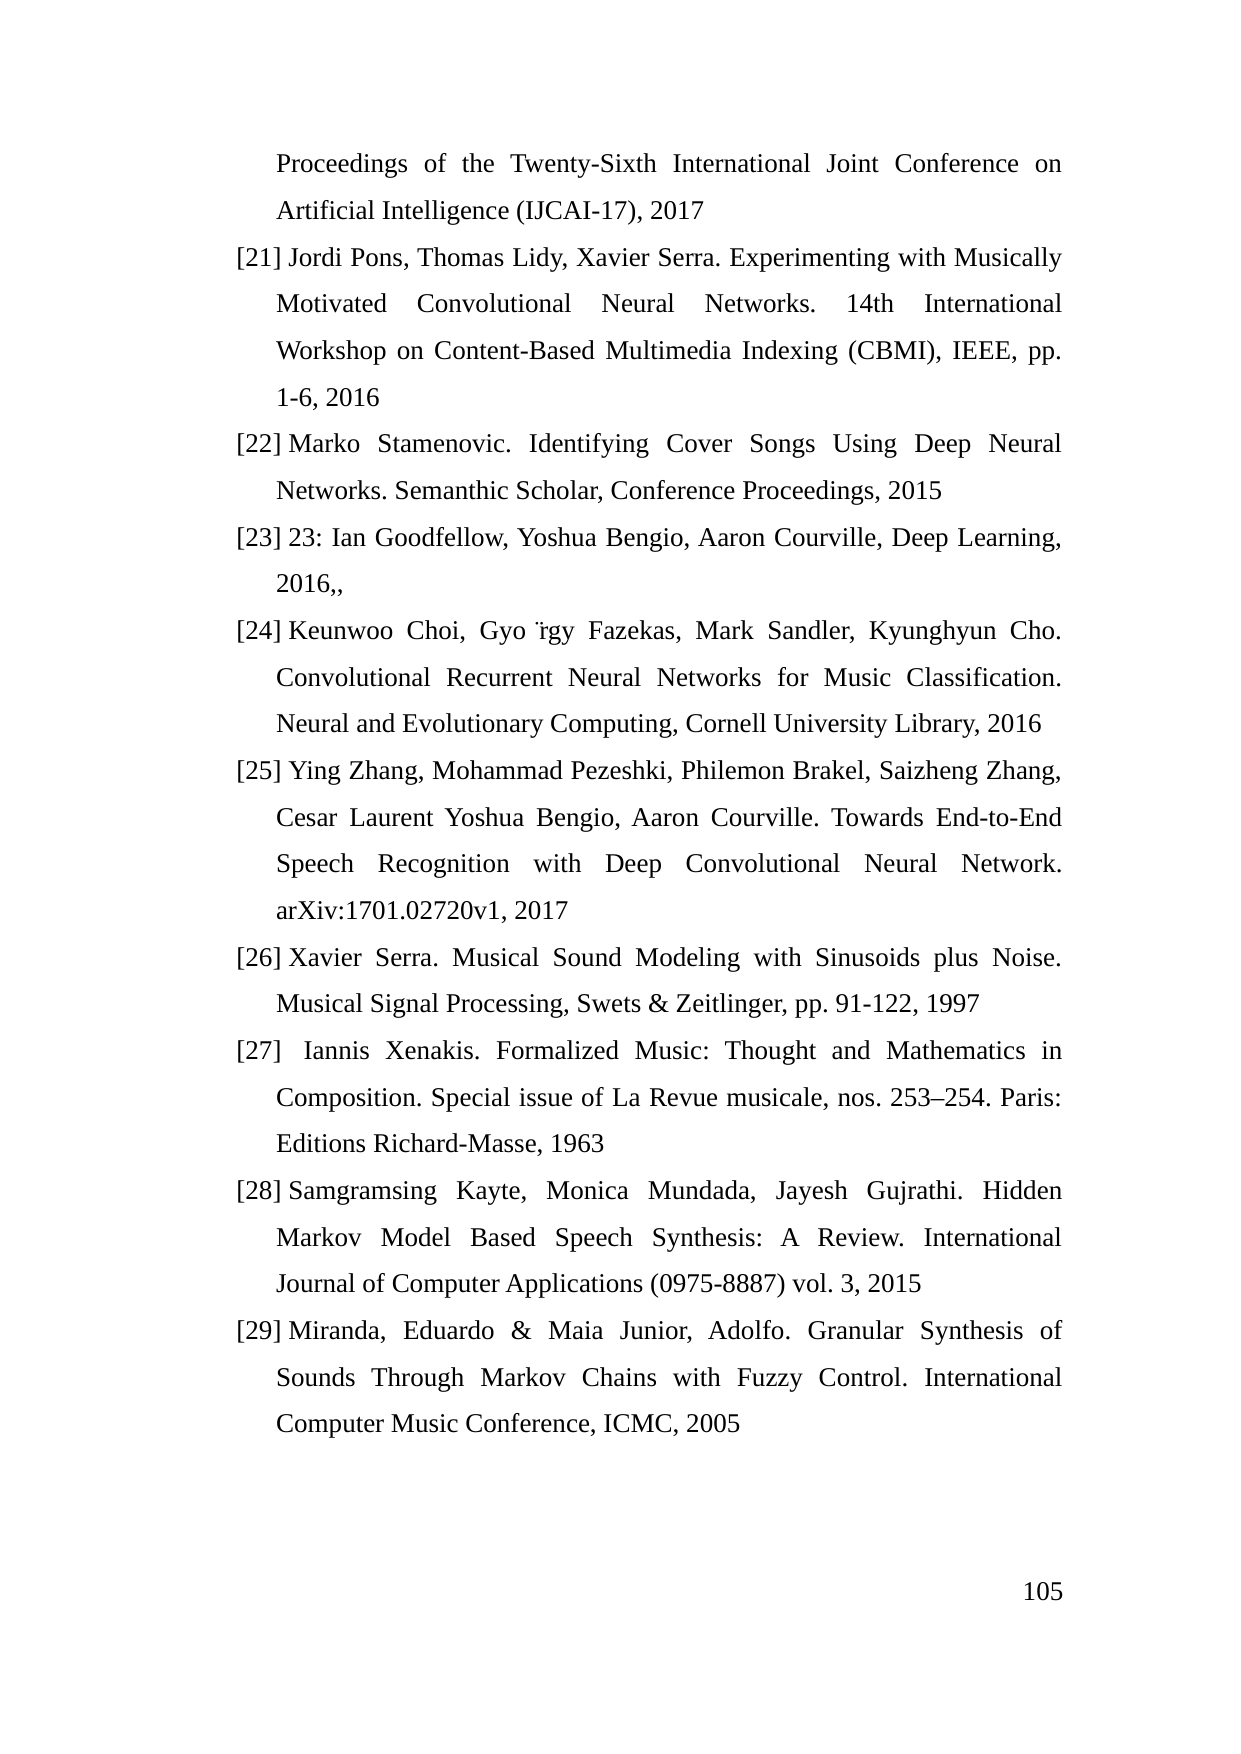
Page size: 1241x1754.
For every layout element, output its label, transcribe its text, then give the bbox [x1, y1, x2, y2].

list Iannis Xenakis. Formalized Music: Thought and Mathematics in Composition. Special issue of La Revue musicale, nos. 253–254. Paris: Editions Richard-Masse, 1963 [236, 1034, 1063, 1159]
list Miranda, Eduardo & Maia Junior, Adolfo. Granular Synthesis of Sounds Through Markov Chains with Fuzzy Control. International Computer Music Conference, ICMC, 2005 [236, 1314, 1063, 1439]
list Samgramsing Kayte, Monica Mundada, Jayesh Gujrathi. Hidden Markov Model Based Speech Synthesis: A Review. International Journal of Computer Applications (0975-8887) vol. 3, 2015 [236, 1174, 1063, 1299]
list Ying Zhang, Mohammad Pezeshki, Philemon Brakel, Saizheng Zhang, Cesar Laurent Yoshua Bengio, Aaron Courville. Towards End-to-End Speech Recognition with Deep Convolutional Neural Network. arXiv:1701.02720v1, 2017 [236, 754, 1063, 925]
list Marko Stamenovic. Identifying Cover Songs Using Deep Neural Networks. Semanthic Scholar, Conference Proceedings, 2015 [236, 428, 1063, 505]
list Keunwoo Choi, Gyo ̈rgy Fazekas, Mark Sandler, Kyunghyun Cho. Convolutional Recurrent Neural Networks for Music Classification. Neural and Evolutionary Computing, Cornell University Library, 2016 [236, 614, 1063, 739]
list Xavier Serra. Musical Sound Modeling with Sinusoids plus Noise. Musical Signal Processing, Swets & Zeitlinger, pp. 91-122, 1997 [236, 941, 1063, 1019]
list 23: Ian Goodfellow, Yoshua Bengio, Aaron Courville, Deep Learning, 2016,, [236, 521, 1063, 599]
list Proceedings of the Twenty-Sixth International Joint Conference on Artificial Intelligence (IJCAI-17), 2017 [236, 148, 1063, 225]
list Jordi Pons, Thomas Lidy, Xavier Serra. Experimenting with Musically Motivated Convolutional Neural Networks. 14th International Workshop on Content-Based Multimedia Indexing (CBMI), IEEE, pp. 1-6, 2016 [236, 241, 1063, 412]
